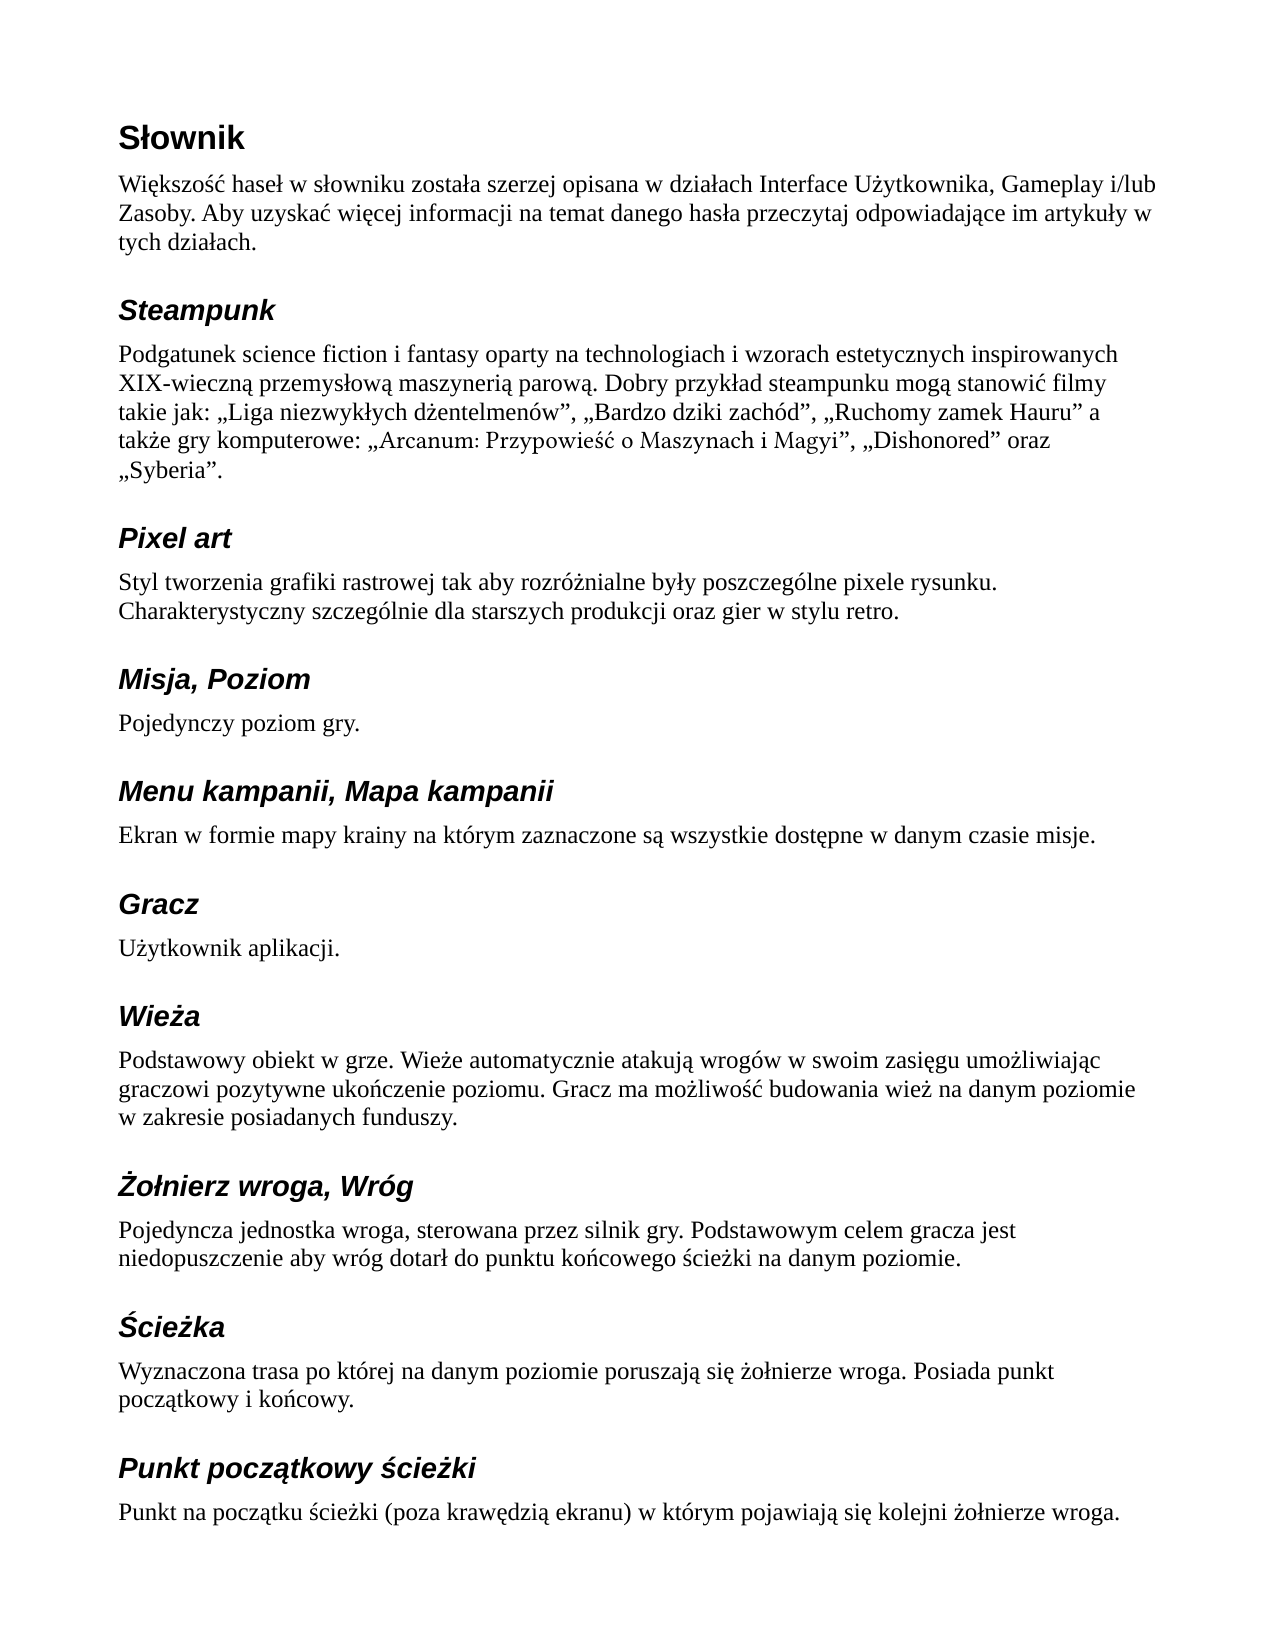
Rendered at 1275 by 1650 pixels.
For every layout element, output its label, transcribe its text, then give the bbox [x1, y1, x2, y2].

subtitle Menu kampanii, Mapa kampanii [118, 774, 1157, 808]
subtitle Żołnierz wroga, Wróg [118, 1169, 1157, 1202]
text Wyznaczona trasa po której na danym poziomie poruszają się żołnierze wroga. Posiada punkt początkowy i końcowy. [118, 1356, 1157, 1413]
subtitle Ścieżka [118, 1310, 1157, 1343]
subtitle Steampunk [118, 293, 1157, 327]
text Punkt na początku ścieżki (poza krawędzią ekranu) w którym pojawiają się kolejni żołnierze wroga. [118, 1497, 1157, 1526]
subtitle Słownik [118, 118, 1157, 157]
text Styl tworzenia grafiki rastrowej tak aby rozróżnialne były poszczególne pixele rysunku. Charakterystyczny szczególnie dla starszych produkcji oraz gier w stylu retro. [118, 567, 1157, 624]
subtitle Punkt początkowy ścieżki [118, 1451, 1157, 1484]
text Podgatunek science fiction i fantasy oparty na technologiach i wzorach estetycznych inspirowanych XIX-wieczną przemysłową maszynerią parową. Dobry przykład steampunku mogą stanowić filmy takie jak: „Liga niezwykłych dżentelmenów”, „Bardzo dziki zachód”, „Ruchomy zamek Hauru” a także gry komputerowe: „Arcanum: Przypowieść o Maszynach i Magyi”, „Dishonored” oraz „Syberia”. [118, 339, 1157, 483]
text Użytkownik aplikacji. [118, 933, 1157, 961]
text Większość haseł w słowniku została szerzej opisana w działach Interface Użytkownika, Gameplay i/lub Zasoby. Aby uzyskać więcej informacji na temat danego hasła przeczytaj odpowiadające im artykuły w tych działach. [118, 169, 1157, 256]
subtitle Pixel art [118, 521, 1157, 554]
subtitle Gracz [118, 887, 1157, 920]
subtitle Wieża [118, 999, 1157, 1032]
text Podstawowy obiekt w grze. Wieże automatycznie atakują wrogów w swoim zasięgu umożliwiając graczowi pozytywne ukończenie poziomu. Gracz ma możliwość budowania wież na danym poziomie w zakresie posiadanych funduszy. [118, 1045, 1157, 1131]
text Ekran w formie mapy krainy na którym zaznaczone są wszystkie dostępne w danym czasie misje. [118, 820, 1157, 849]
subtitle Misja, Poziom [118, 662, 1157, 696]
text Pojedyncza jednostka wroga, sterowana przez silnik gry. Podstawowym celem gracza jest niedopuszczenie aby wróg dotarł do punktu końcowego ścieżki na danym poziomie. [118, 1215, 1157, 1272]
text Pojedynczy poziom gry. [118, 708, 1157, 737]
